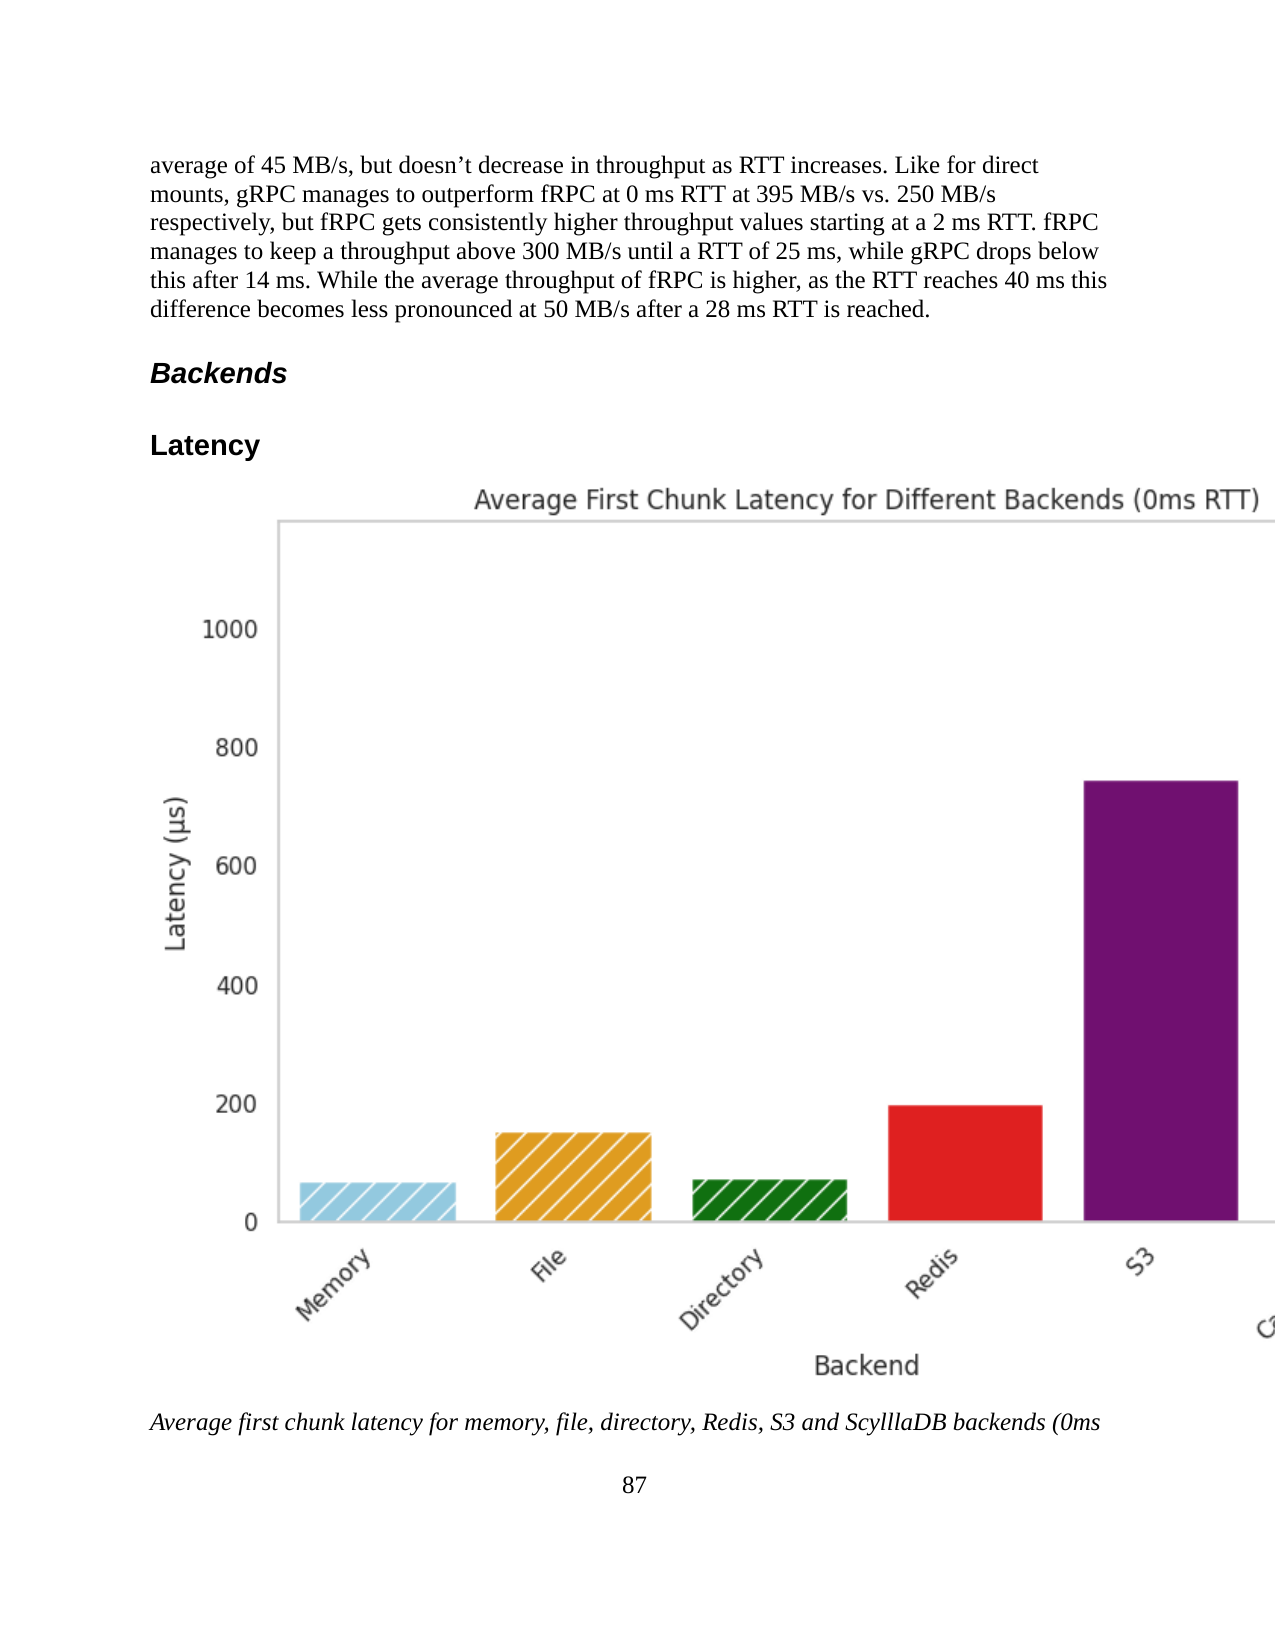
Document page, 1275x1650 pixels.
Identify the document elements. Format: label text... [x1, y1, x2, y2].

text Average first chunk latency for memory, file, directory, Redis, S3 and ScylllaDB backends (0ms [150, 1407, 1125, 1436]
subtitle Latency [150, 427, 1125, 461]
subtitle Backends [150, 356, 1125, 390]
text average of 45 MB/s, but doesn’t decrease in throughput as RTT increases. Like for direct mounts, gRPC manages to outperform fRPC at 0 ms RTT at 395 MB/s vs. 250 MB/s respectively, but fRPC gets consistently higher throughput values starting at a 2 ms RTT. fRPC manages to keep a throughput above 300 MB/s until a RTT of 25 ms, while gRPC drops below this after 14 ms. While the average throughput of fRPC is higher, as the RTT reaches 40 ms this difference becomes less pronounced at 50 MB/s after a 28 ms RTT is reached. [150, 150, 1125, 322]
picture [150, 473, 1275, 1395]
